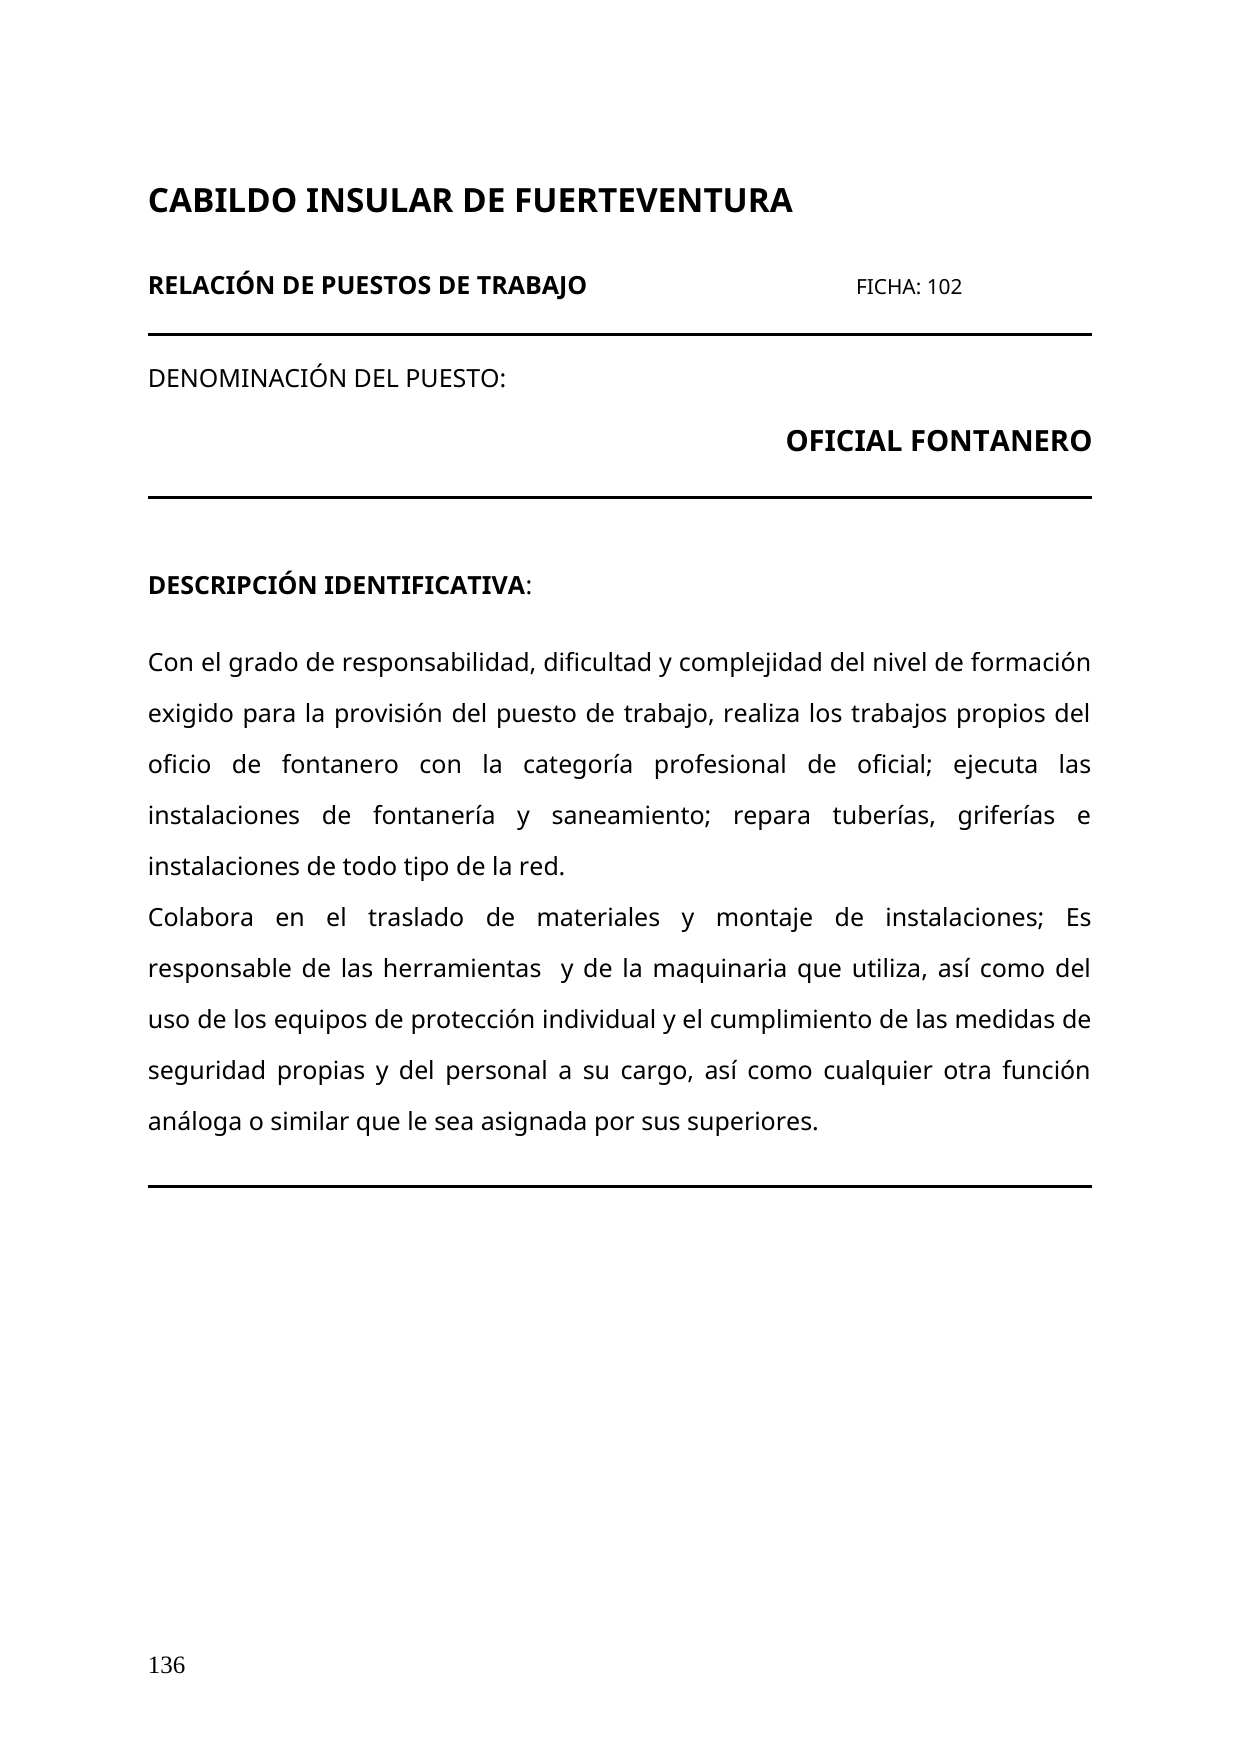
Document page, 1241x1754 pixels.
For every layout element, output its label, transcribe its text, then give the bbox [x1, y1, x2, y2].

text OFICIAL FONTANERO [177, 420, 1092, 459]
text Colabora en el traslado de materiales y montaje de instalaciones; Es responsable de las herramientas y de la maquinaria que utiliza, así como del uso de los equipos de protección individual y el cumplimiento de las medidas de seguridad propias y del personal a su cargo, así como cualquier otra función análoga o similar que le sea asignada por sus superiores. [148, 899, 1092, 1138]
text DESCRIPCIÓN IDENTIFICATIVA: [148, 567, 1092, 602]
text Con el grado de responsabilidad, dificultad y complejidad del nivel de formación exigido para la provisión del puesto de trabajo, realiza los trabajos propios del oficio de fontanero con la categoría profesional de oficial; ejecuta las instalaciones de fontanería y saneamiento; repara tuberías, griferías e instalaciones de todo tipo de la red. [148, 644, 1092, 882]
text CABILDO INSULAR DE FUERTEVENTURA [148, 177, 1092, 223]
text DENOMINACIÓN DEL PUESTO: [148, 361, 1092, 395]
text RELACIÓN DE PUESTOS DE TRABAJO FICHA: 102 [148, 268, 1092, 302]
